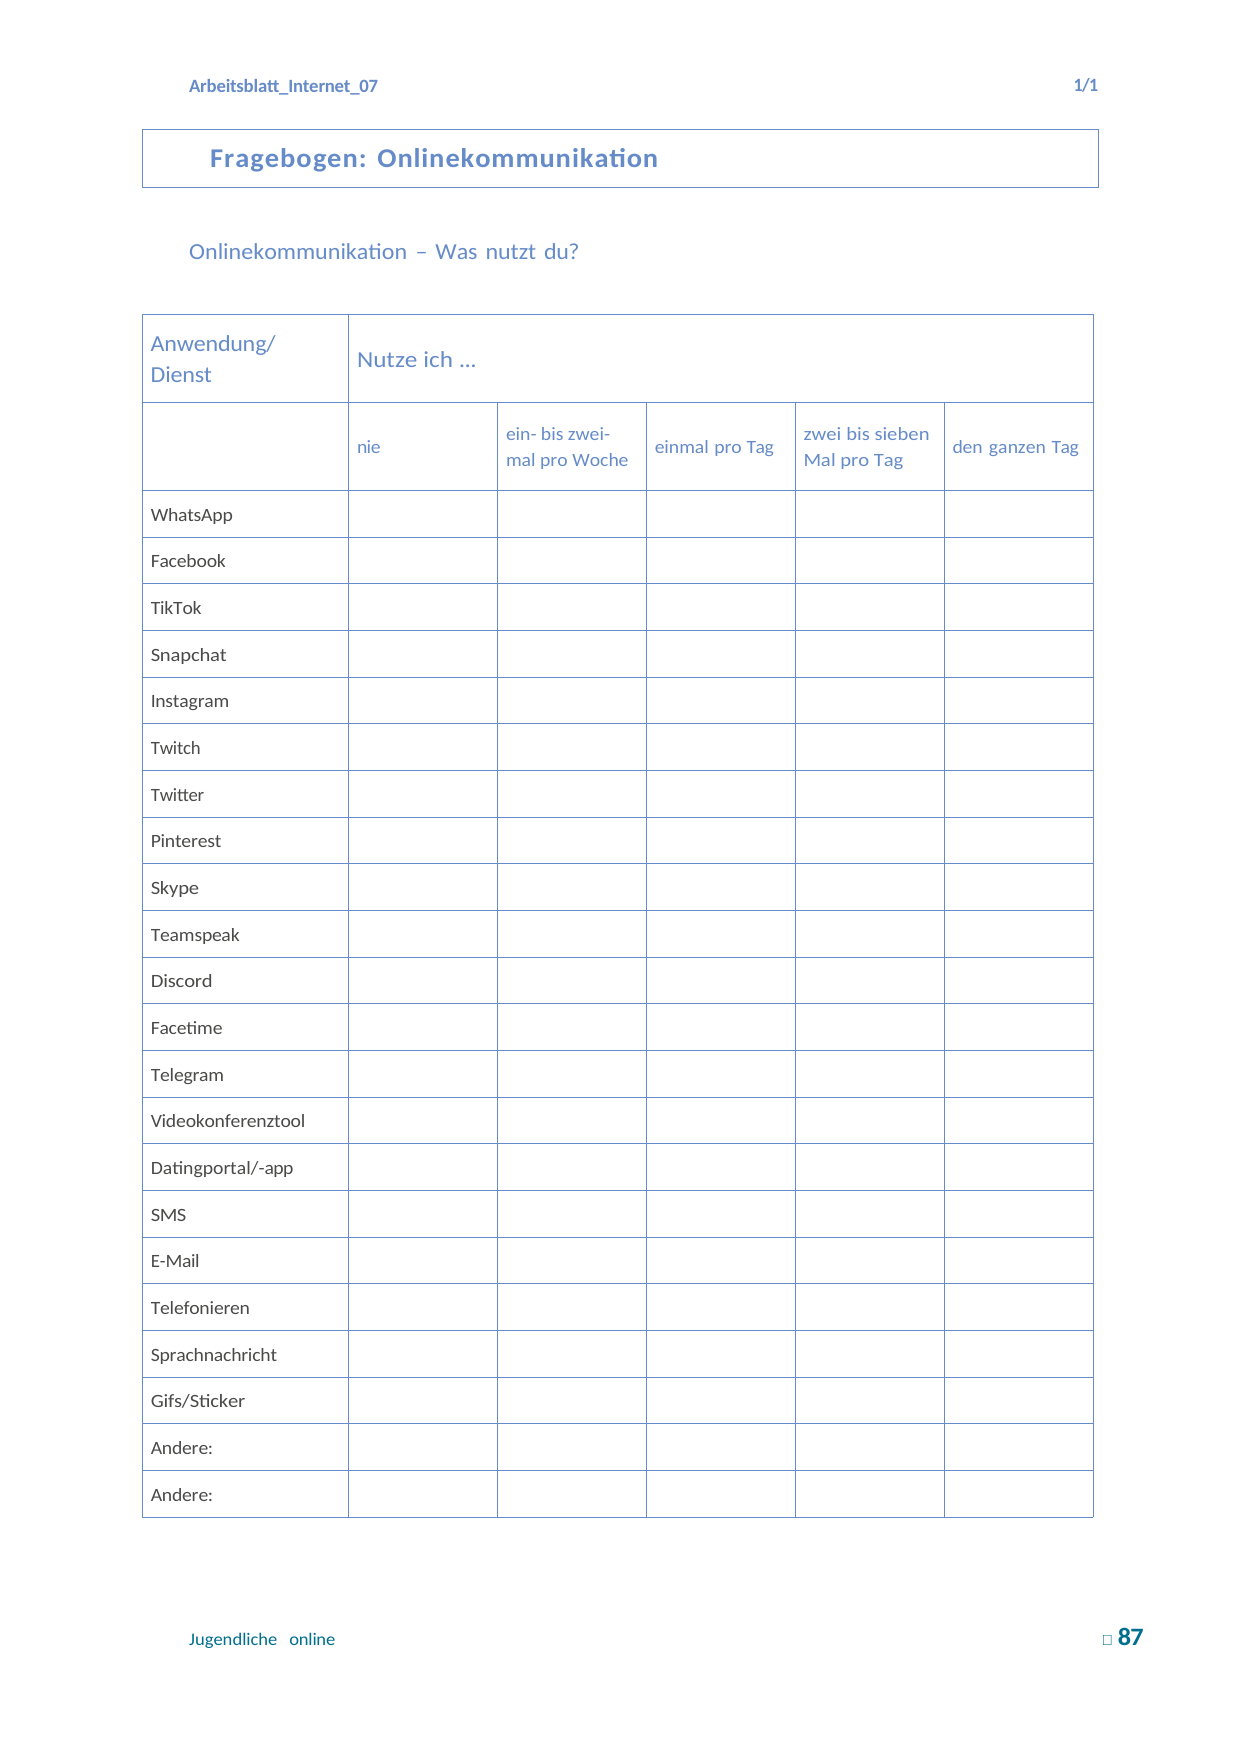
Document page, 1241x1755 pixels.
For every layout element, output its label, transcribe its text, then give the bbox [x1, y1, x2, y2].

table_cell [498, 1284, 646, 1330]
table_cell [945, 1424, 1093, 1470]
table_cell [498, 911, 646, 956]
table_cell [349, 538, 497, 583]
table_cell [945, 1098, 1093, 1143]
table_cell [349, 491, 497, 536]
table_cell [349, 1051, 497, 1096]
table_cell Gifs/Sticker [143, 1378, 348, 1423]
table_cell [945, 1378, 1093, 1423]
table_cell [498, 678, 646, 723]
table_cell [945, 1004, 1093, 1050]
table_cell [647, 1004, 795, 1050]
table_cell [647, 1471, 795, 1516]
table_cell einmal pro Tag [647, 403, 795, 490]
table_cell [945, 584, 1093, 630]
table_cell [498, 818, 646, 863]
table_cell [349, 584, 497, 630]
table_cell [349, 958, 497, 1003]
table_cell SMS [143, 1191, 348, 1236]
table_cell [647, 1191, 795, 1236]
table_cell [498, 864, 646, 910]
table_cell [647, 958, 795, 1003]
table_cell [796, 1331, 944, 1376]
table_cell [498, 1051, 646, 1096]
table_cell [945, 1238, 1093, 1283]
table_cell [796, 1098, 944, 1143]
table_cell [796, 958, 944, 1003]
table_cell [349, 1004, 497, 1050]
table_cell [349, 724, 497, 770]
table_cell [945, 911, 1093, 956]
table_cell Andere: [143, 1471, 348, 1516]
table_cell E-Mail [143, 1238, 348, 1283]
table_cell [349, 1331, 497, 1376]
table_cell [498, 1144, 646, 1190]
table_cell Datingportal/-app [143, 1144, 348, 1190]
table_cell [498, 584, 646, 630]
table_cell [498, 491, 646, 536]
table_cell [796, 911, 944, 956]
table_cell WhatsApp [143, 491, 348, 536]
table_cell [796, 864, 944, 910]
table_cell [945, 818, 1093, 863]
table_cell [796, 724, 944, 770]
table_cell Andere: [143, 1424, 348, 1470]
table_cell [498, 1238, 646, 1283]
table_cell [498, 1331, 646, 1376]
table_cell Teamspeak [143, 911, 348, 956]
table_cell Snapchat [143, 631, 348, 676]
table_cell [498, 538, 646, 583]
table_header Nutze ich ... [349, 315, 1093, 402]
table_cell Twitter [143, 771, 348, 816]
table_cell [796, 678, 944, 723]
table_cell [647, 1284, 795, 1330]
table_cell [796, 1284, 944, 1330]
table_cell Pinterest [143, 818, 348, 863]
table_cell [647, 724, 795, 770]
table_cell [498, 1424, 646, 1470]
table_cell [796, 818, 944, 863]
table_cell [349, 1144, 497, 1190]
table_cell [498, 1098, 646, 1143]
table_cell [945, 538, 1093, 583]
table_cell [945, 678, 1093, 723]
table_cell ein- bis zwei- mal pro Woche [498, 403, 646, 490]
table_cell nie [349, 403, 497, 490]
table_cell [498, 724, 646, 770]
table_cell [647, 1051, 795, 1096]
table_cell [796, 538, 944, 583]
table_cell [796, 491, 944, 536]
table_cell [498, 1378, 646, 1423]
table_cell [498, 1191, 646, 1236]
table_cell Telegram [143, 1051, 348, 1096]
table_cell Twitch [143, 724, 348, 770]
table_cell [796, 1471, 944, 1516]
table_cell [796, 1144, 944, 1190]
table_cell [498, 1004, 646, 1050]
table_cell [796, 1051, 944, 1096]
table_cell [349, 818, 497, 863]
table_cell Instagram [143, 678, 348, 723]
table_cell [796, 1424, 944, 1470]
table_cell [647, 631, 795, 676]
table_cell [349, 1098, 497, 1143]
table_cell [647, 678, 795, 723]
table_cell Facebook [143, 538, 348, 583]
table_cell [349, 631, 497, 676]
table_cell [349, 1471, 497, 1516]
table_cell [796, 1378, 944, 1423]
table_cell [945, 631, 1093, 676]
table_header Anwendung/ Dienst [143, 315, 348, 402]
table_cell [349, 1424, 497, 1470]
table_cell [796, 1191, 944, 1236]
table_cell [498, 631, 646, 676]
table_cell [647, 491, 795, 536]
table_cell [945, 1471, 1093, 1516]
table_cell Discord [143, 958, 348, 1003]
table_cell [647, 911, 795, 956]
table_cell [945, 864, 1093, 910]
table_cell Telefonieren [143, 1284, 348, 1330]
table_cell [647, 584, 795, 630]
table_cell [945, 1051, 1093, 1096]
table_cell [647, 864, 795, 910]
table_cell den ganzen Tag [945, 403, 1093, 490]
table_cell [945, 1284, 1093, 1330]
table_cell [647, 818, 795, 863]
table_cell zwei bis sieben Mal pro Tag [796, 403, 944, 490]
table_cell [796, 771, 944, 816]
table_cell [349, 771, 497, 816]
table_cell [498, 771, 646, 816]
table_cell [647, 1424, 795, 1470]
table_cell Sprachnachricht [143, 1331, 348, 1376]
table_cell [796, 1004, 944, 1050]
table_cell [349, 1191, 497, 1236]
table_cell [945, 1191, 1093, 1236]
table_cell [647, 1378, 795, 1423]
table_cell [349, 678, 497, 723]
table_cell [349, 1284, 497, 1330]
table_cell [796, 631, 944, 676]
table_cell [647, 1144, 795, 1190]
table_cell [349, 1238, 497, 1283]
table_cell [349, 1378, 497, 1423]
table_cell Videokonferenztool [143, 1098, 348, 1143]
text Onlinekommunikation – Was nutzt du? [189, 237, 1157, 265]
table_cell [647, 1331, 795, 1376]
table_header Fragebogen: Onlinekommunikation [143, 130, 1098, 187]
table_cell [498, 958, 646, 1003]
table_cell [349, 864, 497, 910]
table_cell [647, 1098, 795, 1143]
table_cell [498, 1471, 646, 1516]
table_cell Skype [143, 864, 348, 910]
table_cell [945, 1144, 1093, 1190]
table_cell [143, 403, 348, 490]
table_cell [647, 771, 795, 816]
table_cell [945, 491, 1093, 536]
table_cell [945, 1331, 1093, 1376]
table_cell [647, 538, 795, 583]
table_cell [796, 1238, 944, 1283]
table_cell [945, 771, 1093, 816]
table_cell [945, 724, 1093, 770]
table_cell [349, 911, 497, 956]
table_cell [796, 584, 944, 630]
table_cell [647, 1238, 795, 1283]
table_cell [945, 958, 1093, 1003]
table_cell Facetime [143, 1004, 348, 1050]
table_cell TikTok [143, 584, 348, 630]
